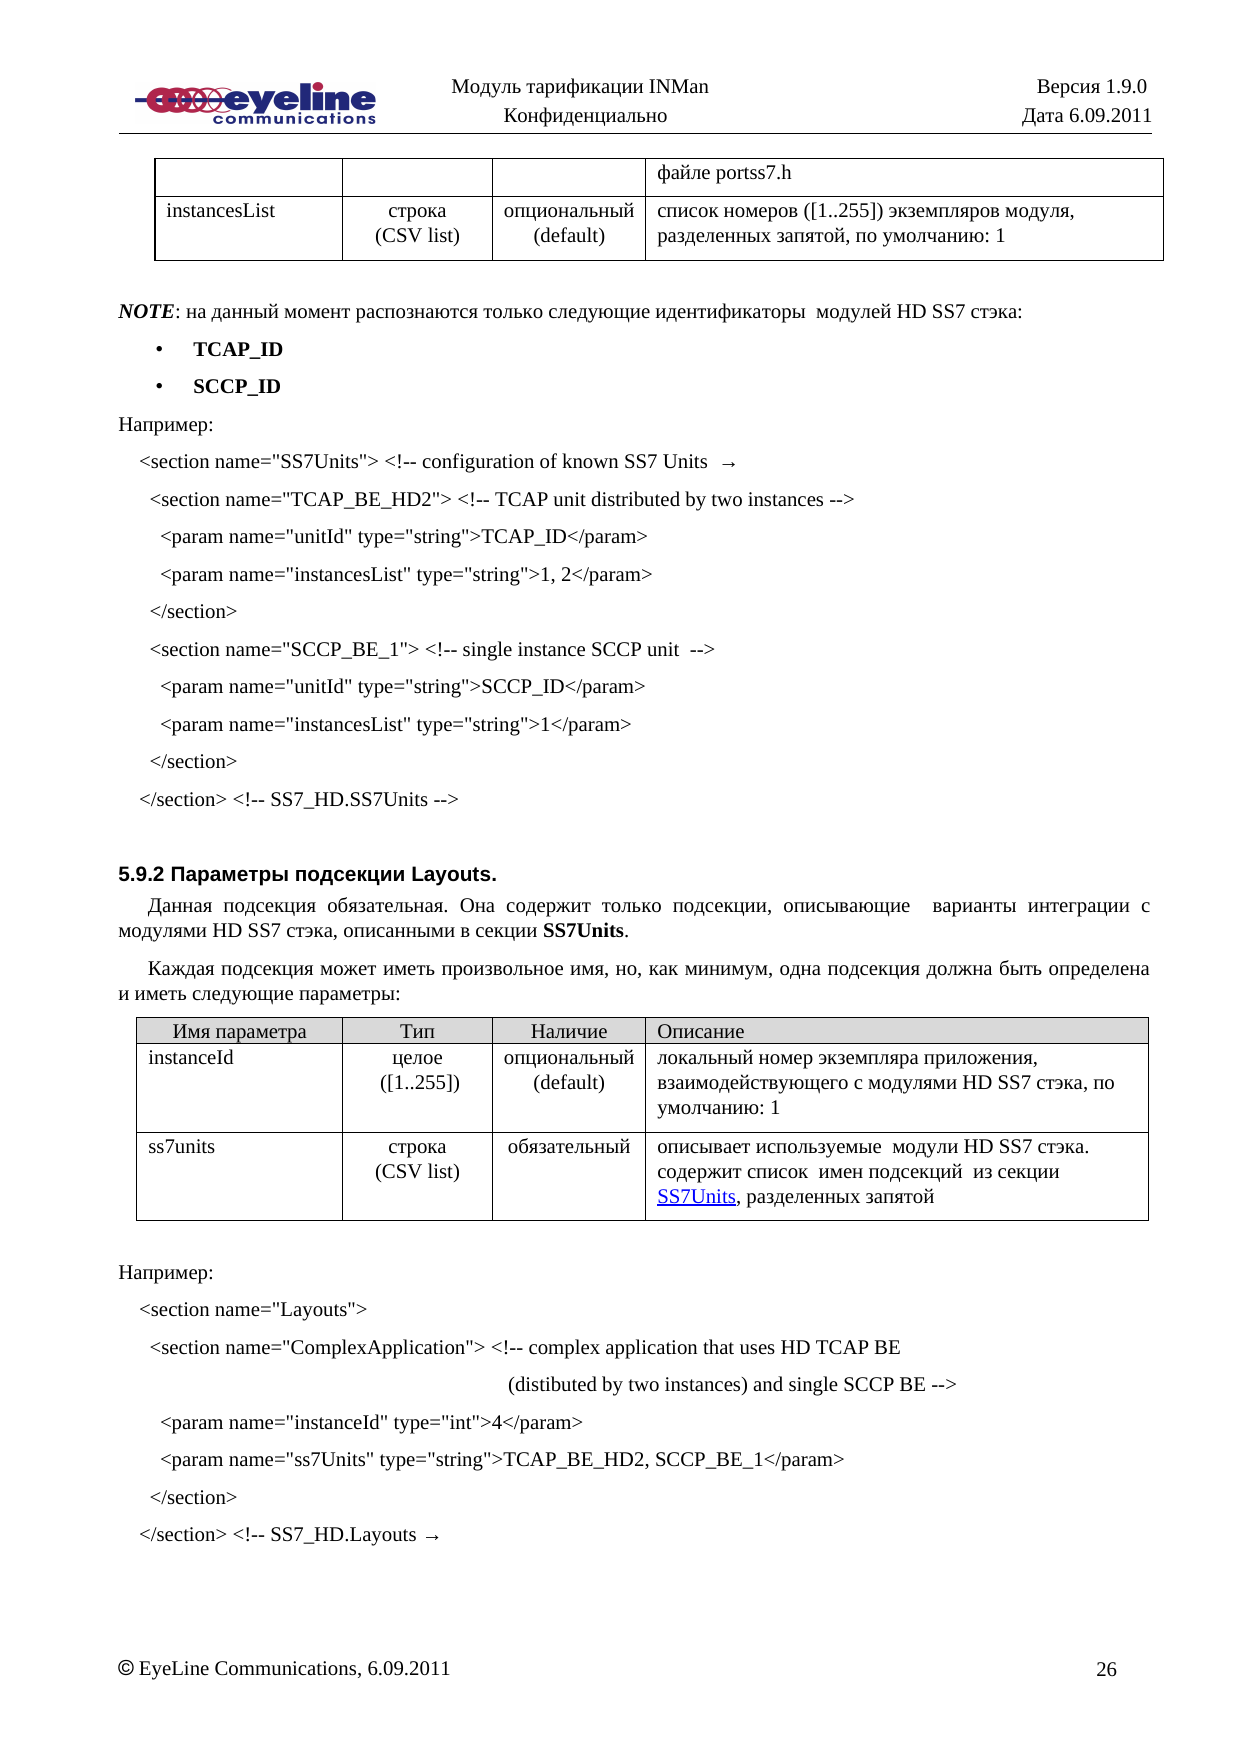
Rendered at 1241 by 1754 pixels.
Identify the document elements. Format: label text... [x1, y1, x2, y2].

text <param name="unitId" type="string">TCAP_ID</param> [118, 523, 1151, 548]
text </section> [118, 1484, 1151, 1509]
text Данная подсекция обязательная. Она содержит только подсекции, описывающие варианты интеграции с модулями HD SS7 стэка, описанными в секции SS7Units. [118, 892, 1151, 942]
picture [135, 82, 376, 124]
table_cell список номеров ([1..255]) экземпляров модуля, разделенных запятой, по умолчанию: 1 [646, 197, 1163, 260]
table_header Тип [343, 1018, 492, 1043]
list SCCP_ID [156, 373, 1151, 398]
table_cell описывает используемые модули HD SS7 стэка. содержит список имен подсекций из секции SS7Units, разделенных запятой [646, 1133, 1148, 1220]
table_cell строка (CSV list) [343, 1133, 492, 1220]
table_cell instancesList [156, 197, 342, 260]
text </section> [118, 598, 1151, 623]
table_cell [156, 159, 342, 196]
table_cell локальный номер экземпляра приложения, взаимодействующего с модулями HD SS7 стэка, по умолчанию: 1 [646, 1044, 1148, 1132]
text <param name="instancesList" type="string">1, 2</param> [118, 561, 1151, 586]
text </section> [118, 748, 1151, 773]
table_header Описание [646, 1018, 1148, 1043]
list TCAP_ID [156, 336, 1151, 361]
text Каждая подсекция может иметь произвольное имя, но, как минимум, одна подсекция должна быть определена и иметь следующие параметры: [118, 954, 1151, 1004]
table_cell опциональный (default) [493, 1044, 645, 1132]
text NOTE: на данный момент распознаются только следующие идентификаторы модулей HD SS7 стэка: [118, 298, 1151, 323]
table_cell файле portss7.h [646, 159, 1163, 196]
table_cell опциональный (default) [493, 197, 645, 260]
text <param name="instanceId" type="int">4</param> [118, 1409, 1151, 1434]
table_cell [493, 159, 645, 196]
text Например: [118, 411, 1151, 436]
table_header Имя параметра [137, 1018, 342, 1043]
text Например: [118, 1259, 1151, 1284]
text <section name="SS7Units"> <!-- configuration of known SS7 Units → [118, 448, 1151, 473]
table_cell целое ([1..255]) [343, 1044, 492, 1132]
table_cell instanceId [137, 1044, 342, 1132]
text <section name="Layouts"> [118, 1296, 1151, 1321]
text <param name="unitId" type="string">SCCP_ID</param> [118, 673, 1151, 698]
subtitle Параметры подсекции Layouts. [118, 861, 1151, 886]
table_cell [343, 159, 492, 196]
text </section> <!-- SS7_HD.Layouts → [118, 1521, 1151, 1546]
table_cell строка (CSV list) [343, 197, 492, 260]
text (distibuted by two instances) and single SCCP BE --> [118, 1371, 1151, 1396]
text <param name="ss7Units" type="string">TCAP_BE_HD2, SCCP_BE_1</param> [118, 1446, 1151, 1471]
text <section name="SCCP_BE_1"> <!-- single instance SCCP unit --> [118, 636, 1151, 661]
text <section name="ComplexApplication"> <!-- complex application that uses HD TCAP BE [118, 1334, 1151, 1359]
text </section> <!-- SS7_HD.SS7Units --> [118, 786, 1151, 811]
table_header Наличие [493, 1018, 645, 1043]
table_cell обязательный [493, 1133, 645, 1220]
text <param name="instancesList" type="string">1</param> [118, 711, 1151, 736]
text <section name="TCAP_BE_HD2"> <!-- TCAP unit distributed by two instances --> [118, 486, 1151, 511]
table_cell ss7units [137, 1133, 342, 1220]
